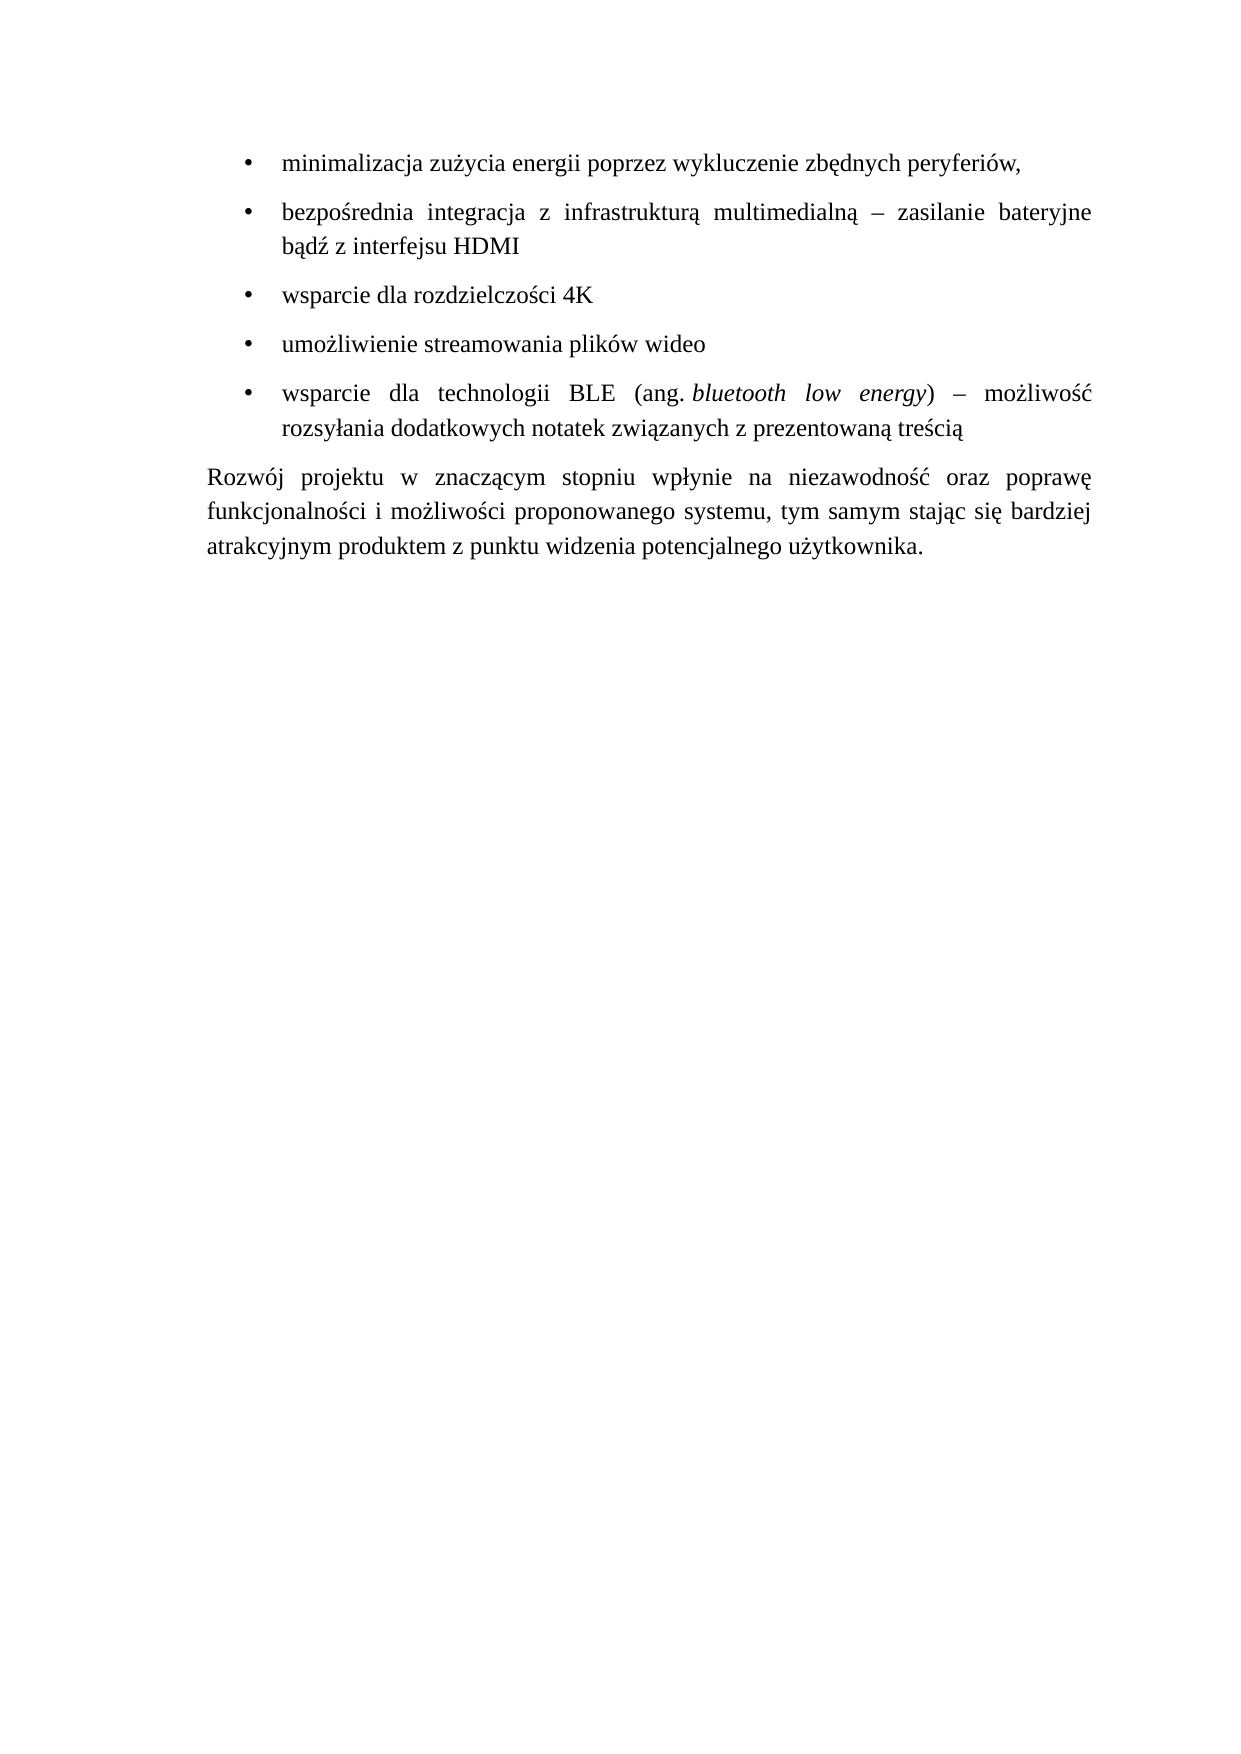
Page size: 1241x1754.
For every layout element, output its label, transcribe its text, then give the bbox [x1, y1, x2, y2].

text Rozwój projektu w znaczącym stopniu wpłynie na niezawodność oraz poprawę funkcjonalności i możliwości proponowanego systemu, tym samym stając się bardziej atrakcyjnym produktem z punktu widzenia potencjalnego użytkownika. [207, 462, 1093, 559]
list umożliwienie streamowania plików wideo [244, 329, 1093, 358]
list wsparcie dla rozdzielczości 4K [244, 280, 1093, 309]
list bezpośrednia integracja z infrastrukturą multimedialną – zasilanie bateryjne bądź z interfejsu HDMI [244, 197, 1093, 260]
list minimalizacja zużycia energii poprzez wykluczenie zbędnych peryferiów, [244, 148, 1093, 176]
list wsparcie dla technologii BLE (ang. bluetooth low energy) – możliwość rozsyłania dodatkowych notatek związanych z prezentowaną treścią [244, 378, 1093, 442]
